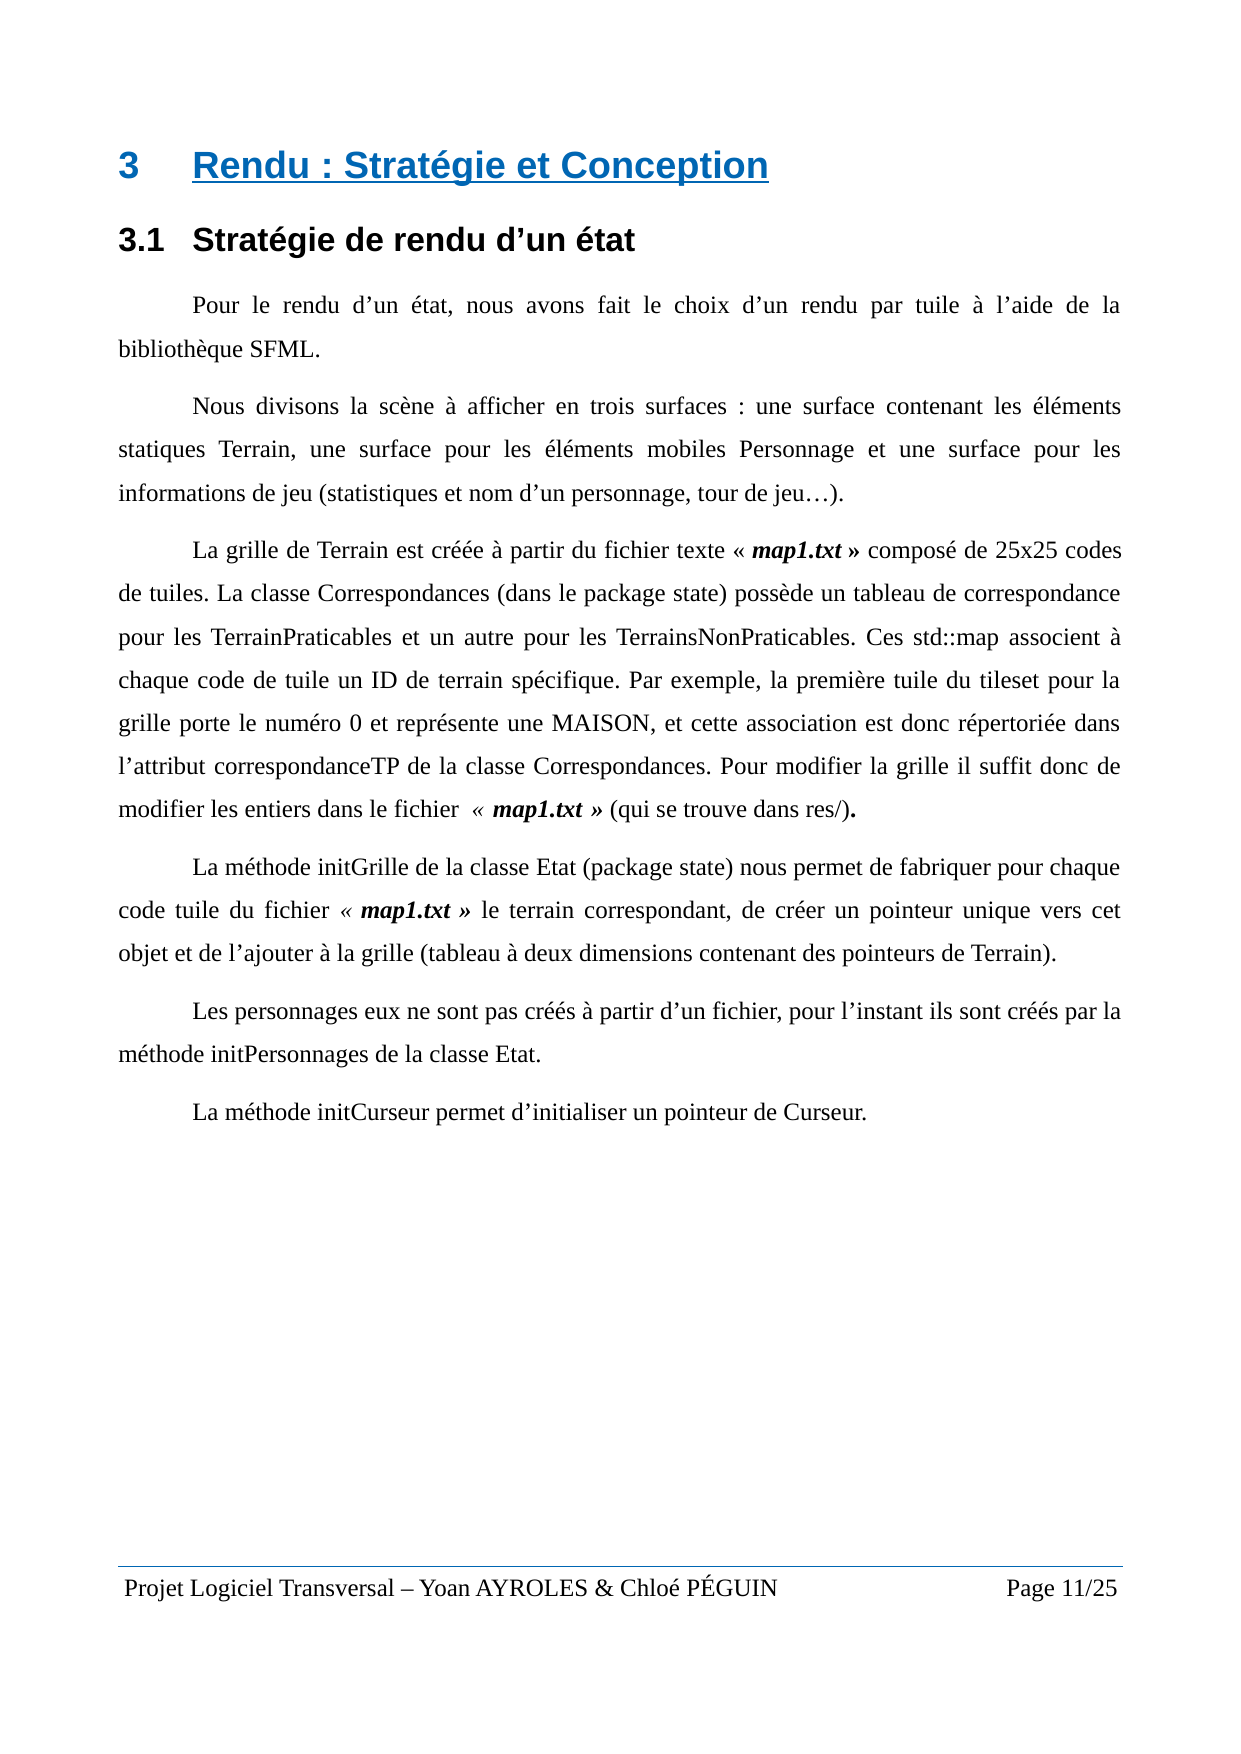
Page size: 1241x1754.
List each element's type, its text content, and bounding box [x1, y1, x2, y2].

text La méthode initCurseur permet d’initialiser un pointeur de Curseur. [118, 1097, 1122, 1125]
text Nous divisons la scène à afficher en trois surfaces : une surface contenant les éléments statiques Terrain, une surface pour les éléments mobiles Personnage et une surface pour les informations de jeu (statistiques et nom d’un personnage, tour de jeu…). [118, 391, 1122, 506]
text La méthode initGrille de la classe Etat (package state) nous permet de fabriquer pour chaque code tuile du fichier « map1.txt » le terrain correspondant, de créer un pointeur unique vers cet objet et de l’ajouter à la grille (tableau à deux dimensions contenant des pointeurs de Terrain). [118, 852, 1122, 967]
text Pour le rendu d’un état, nous avons fait le choix d’un rendu par tuile à l’aide de la bibliothèque SFML. [118, 291, 1122, 362]
text Les personnages eux ne sont pas créés à partir d’un fichier, pour l’instant ils sont créés par la méthode initPersonnages de la classe Etat. [118, 996, 1122, 1068]
subtitle Stratégie de rendu d’un état [118, 220, 1122, 259]
text La grille de Terrain est créée à partir du fichier texte « map1.txt » composé de 25x25 codes de tuiles. La classe Correspondances (dans le package state) possède un tableau de correspondance pour les TerrainPraticables et un autre pour les TerrainsNonPraticables. Ces std::map associent à chaque code de tuile un ID de terrain spécifique. Par exemple, la première tuile du tileset pour la grille porte le numéro 0 et représente une MAISON, et cette association est donc répertoriée dans l’attribut correspondanceTP de la classe Correspondances. Pour modifier la grille il suffit donc de modifier les entiers dans le fichier « map1.txt » (qui se trouve dans res/). [118, 535, 1122, 823]
subtitle Rendu : Stratégie et Conception [118, 143, 1122, 187]
